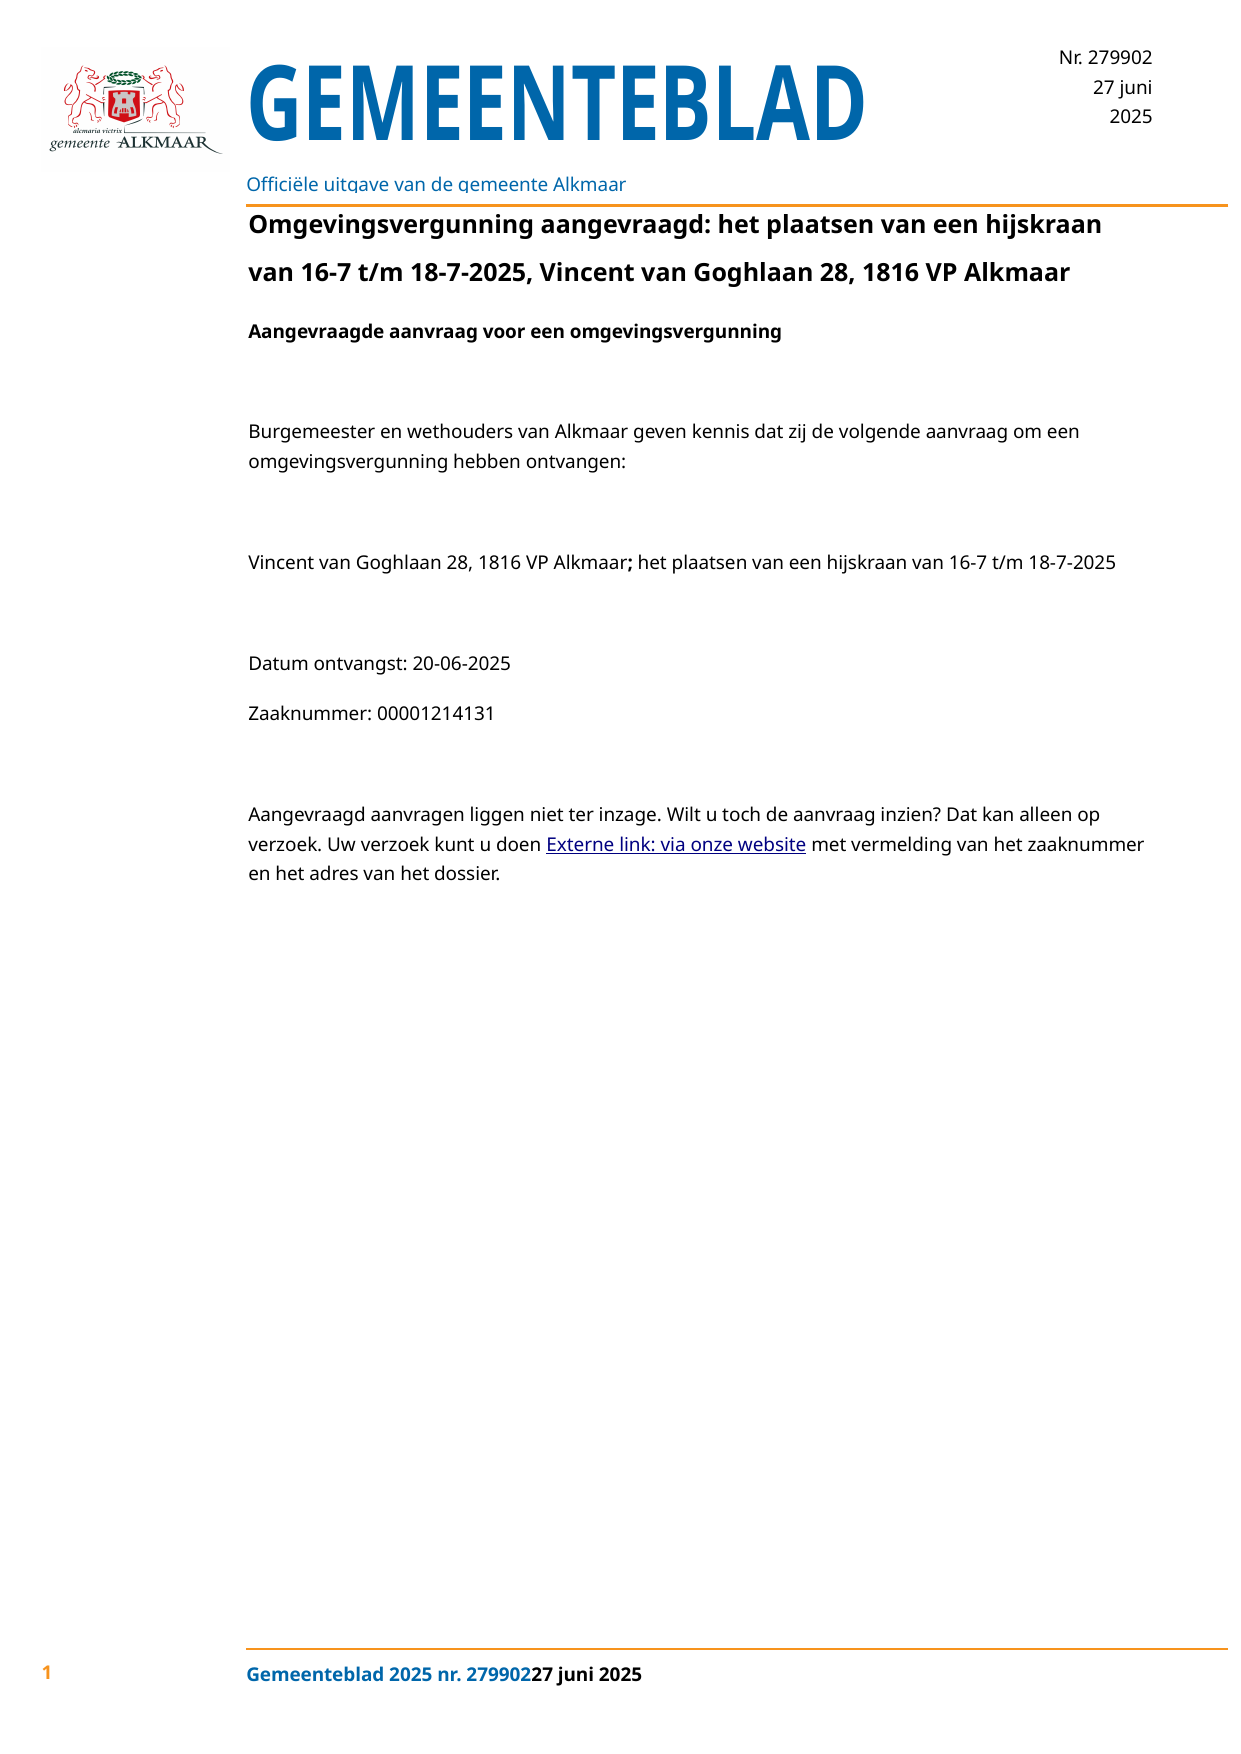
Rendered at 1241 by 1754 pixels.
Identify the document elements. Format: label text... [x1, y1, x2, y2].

text Burgemeester en wethouders van Alkmaar geven kennis dat zij de volgende aanvraag om een omgevingsvergunning hebben ontvangen: [248, 419, 1152, 474]
text Datum ontvangst: 20-06-2025 [248, 650, 1152, 676]
text Zaaknummer: 00001214131 [248, 700, 1152, 726]
text Vincent van Goghlaan 28, 1816 VP Alkmaar; het plaatsen van een hijskraan van 16-7 t/m 18-7-2025 [248, 549, 1152, 575]
text Aangevraagd aanvragen liggen niet ter inzage. Wilt u toch de aanvraag inzien? Dat kan alleen op verzoek. Uw verzoek kunt u doen Externe link: via onze website met vermelding van het zaaknummer en het adres van het dossier. [248, 801, 1152, 886]
text Aangevraagde aanvraag voor een omgevingsvergunning [248, 318, 1152, 344]
text Omgevingsvergunning aangevraagd: het plaatsen van een hijskraan van 16-7 t/m 18-7-2025, Vincent van Goghlaan 28, 1816 VP Alkmaar [248, 207, 1152, 288]
picture [41, 47, 231, 172]
